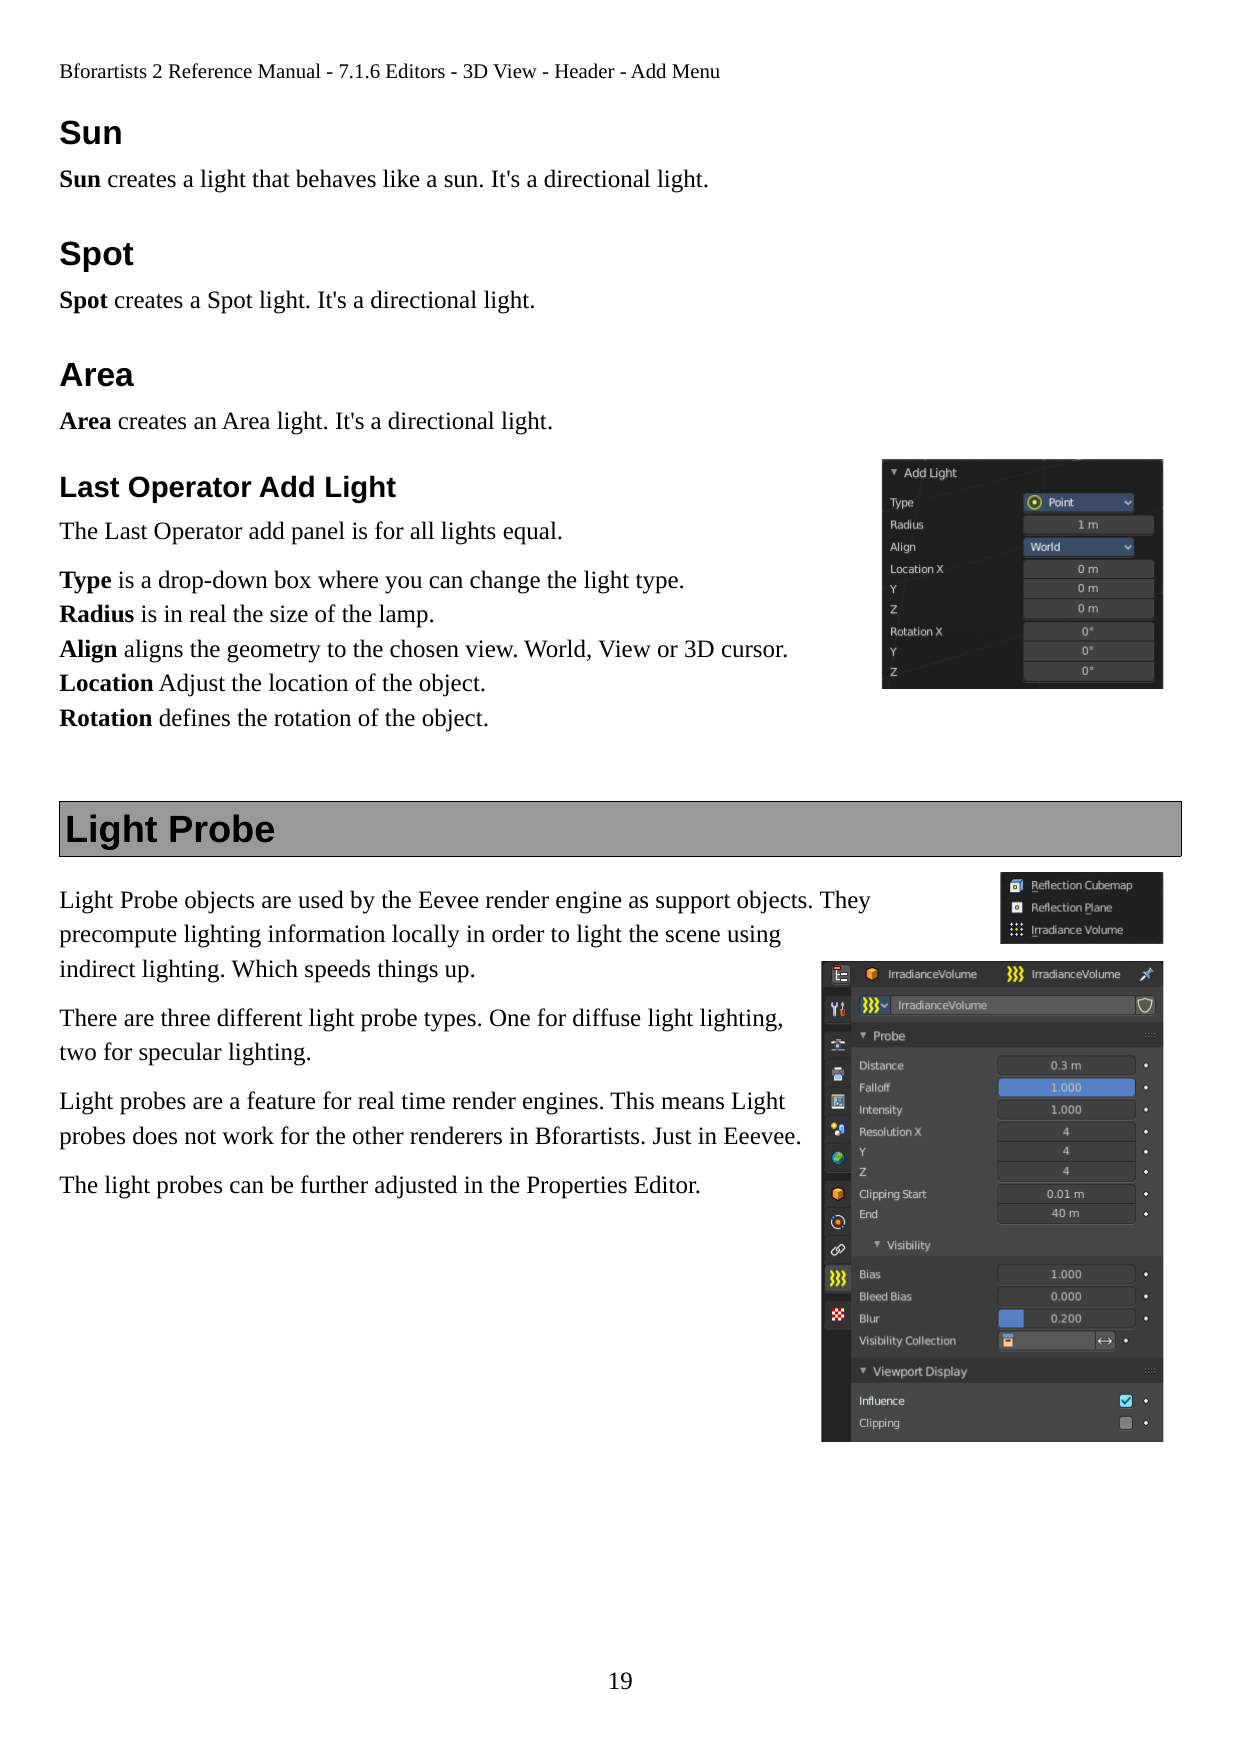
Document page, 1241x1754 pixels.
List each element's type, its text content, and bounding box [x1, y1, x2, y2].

text The Last Operator add panel is for all lights equal. [59, 516, 881, 544]
subtitle Spot [59, 234, 1181, 272]
text The light probes can be further adjusted in the Properties Editor. [59, 1170, 821, 1199]
picture [881, 459, 1164, 689]
text Type is a drop-down box where you can change the light type. Radius is in real the size of the lamp. Align aligns the geometry to the chosen view. World, View or 3D cursor. Location Adjust the location of the object. Rotation defines the rotation of the object. [59, 565, 1181, 731]
text Light probes are a feature for real time render engines. This means Light probes does not work for the other renderers in Bforartists. Just in Eeevee. [59, 1086, 821, 1150]
text Light Probe objects are used by the Eevee render engine as support objects. They precompute lighting information locally in order to light the scene using indirect lighting. Which speeds things up. [59, 885, 1181, 983]
picture [821, 961, 1164, 1442]
subtitle Last Operator Add Light [59, 469, 881, 503]
text Area creates an Area light. It's a directional light. [59, 406, 1181, 434]
subtitle Sun [59, 113, 1181, 151]
text Spot creates a Spot light. It's a directional light. [59, 285, 1181, 313]
subtitle [1164, 469, 1181, 503]
text There are three different light probe types. One for diffuse light lighting, two for specular lighting. [59, 1003, 821, 1066]
subtitle Area [59, 355, 1181, 393]
picture [1000, 872, 1164, 944]
text Sun creates a light that behaves like a sun. It's a directional light. [59, 164, 1181, 192]
table_header Light Probe [60, 802, 1181, 856]
